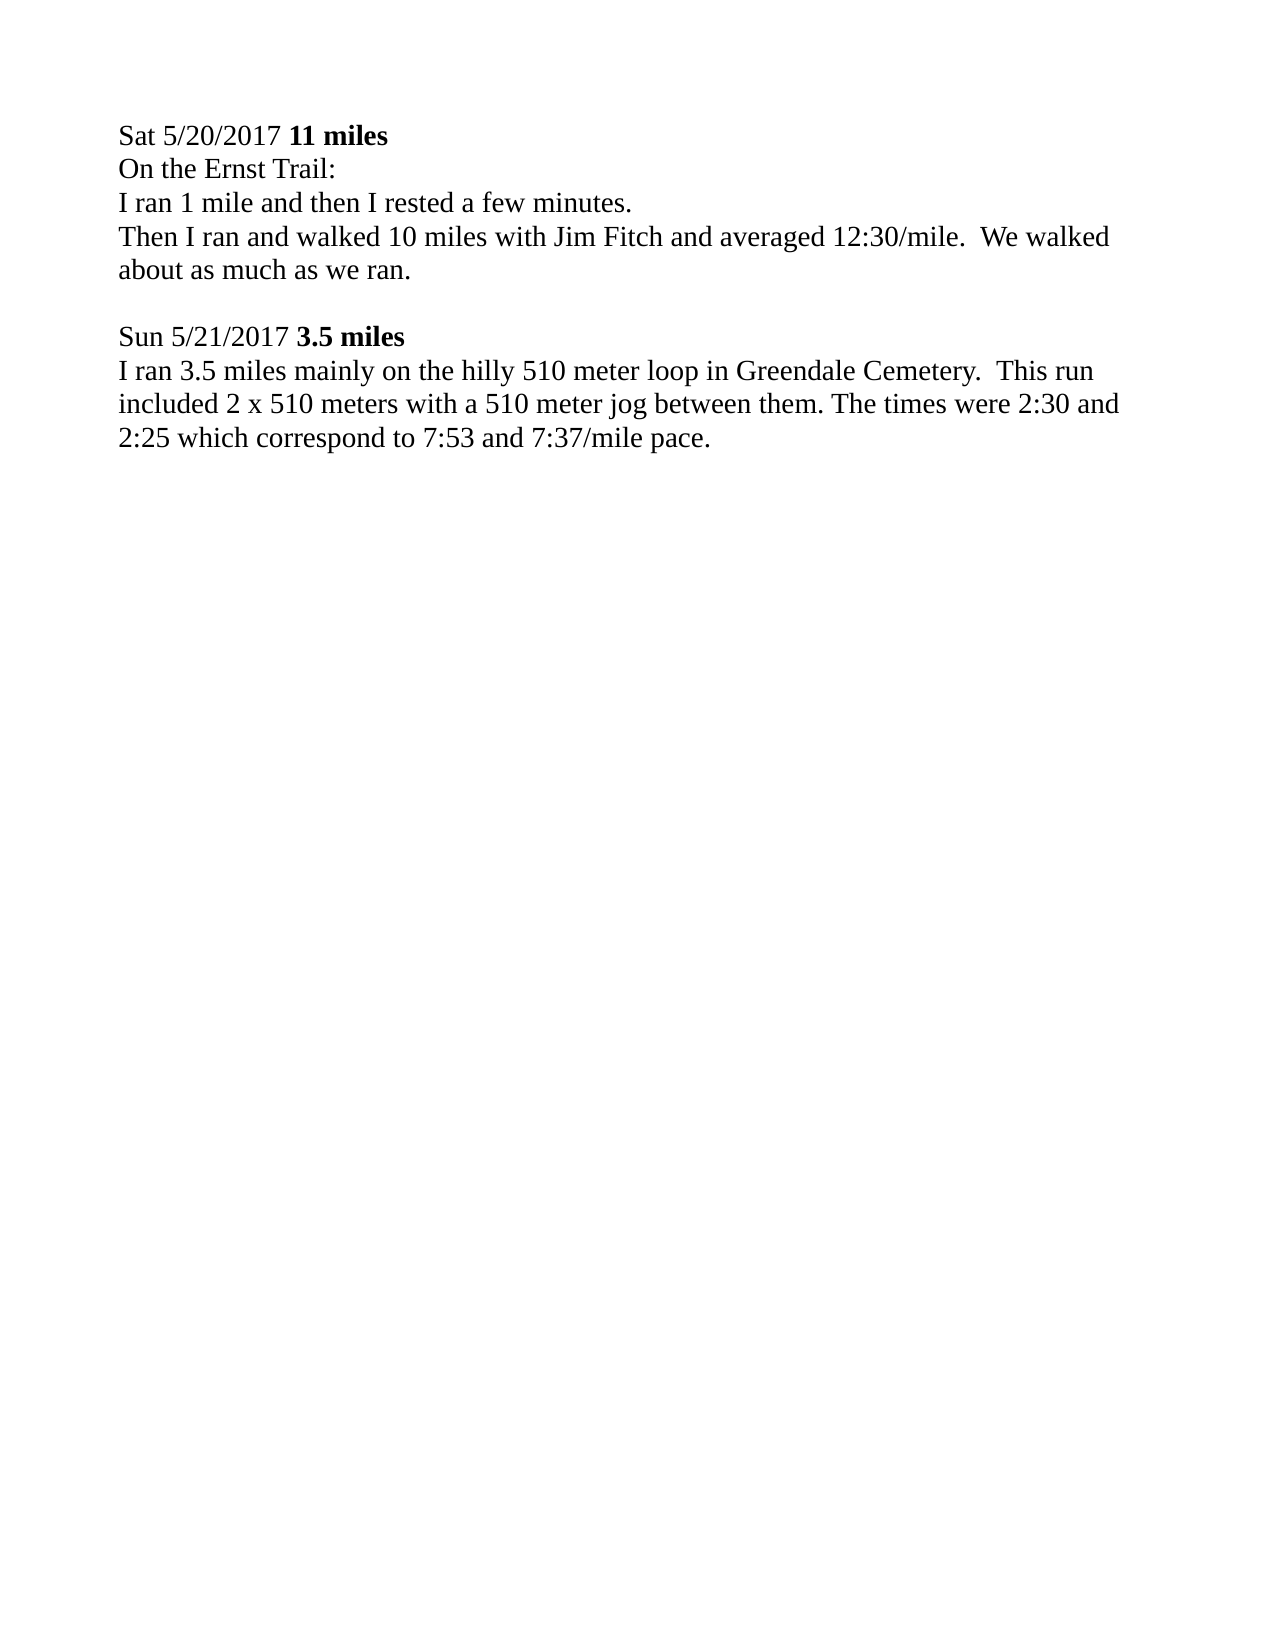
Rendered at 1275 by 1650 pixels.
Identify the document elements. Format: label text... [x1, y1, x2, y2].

text I ran 3.5 miles mainly on the hilly 510 meter loop in Greendale Cemetery. This run included 2 x 510 meters with a 510 meter jog between them. The times were 2:30 and 2:25 which correspond to 7:53 and 7:37/mile pace. [118, 353, 1157, 453]
text Then I ran and walked 10 miles with Jim Fitch and averaged 12:30/mile. We walked about as much as we ran. [118, 219, 1157, 286]
text I ran 1 mile and then I rested a few minutes. [118, 185, 1157, 219]
text Sun 5/21/2017 3.5 miles [118, 319, 1157, 353]
text Sat 5/20/2017 11 miles [118, 118, 1157, 152]
text On the Ernst Trail: [118, 152, 1157, 185]
